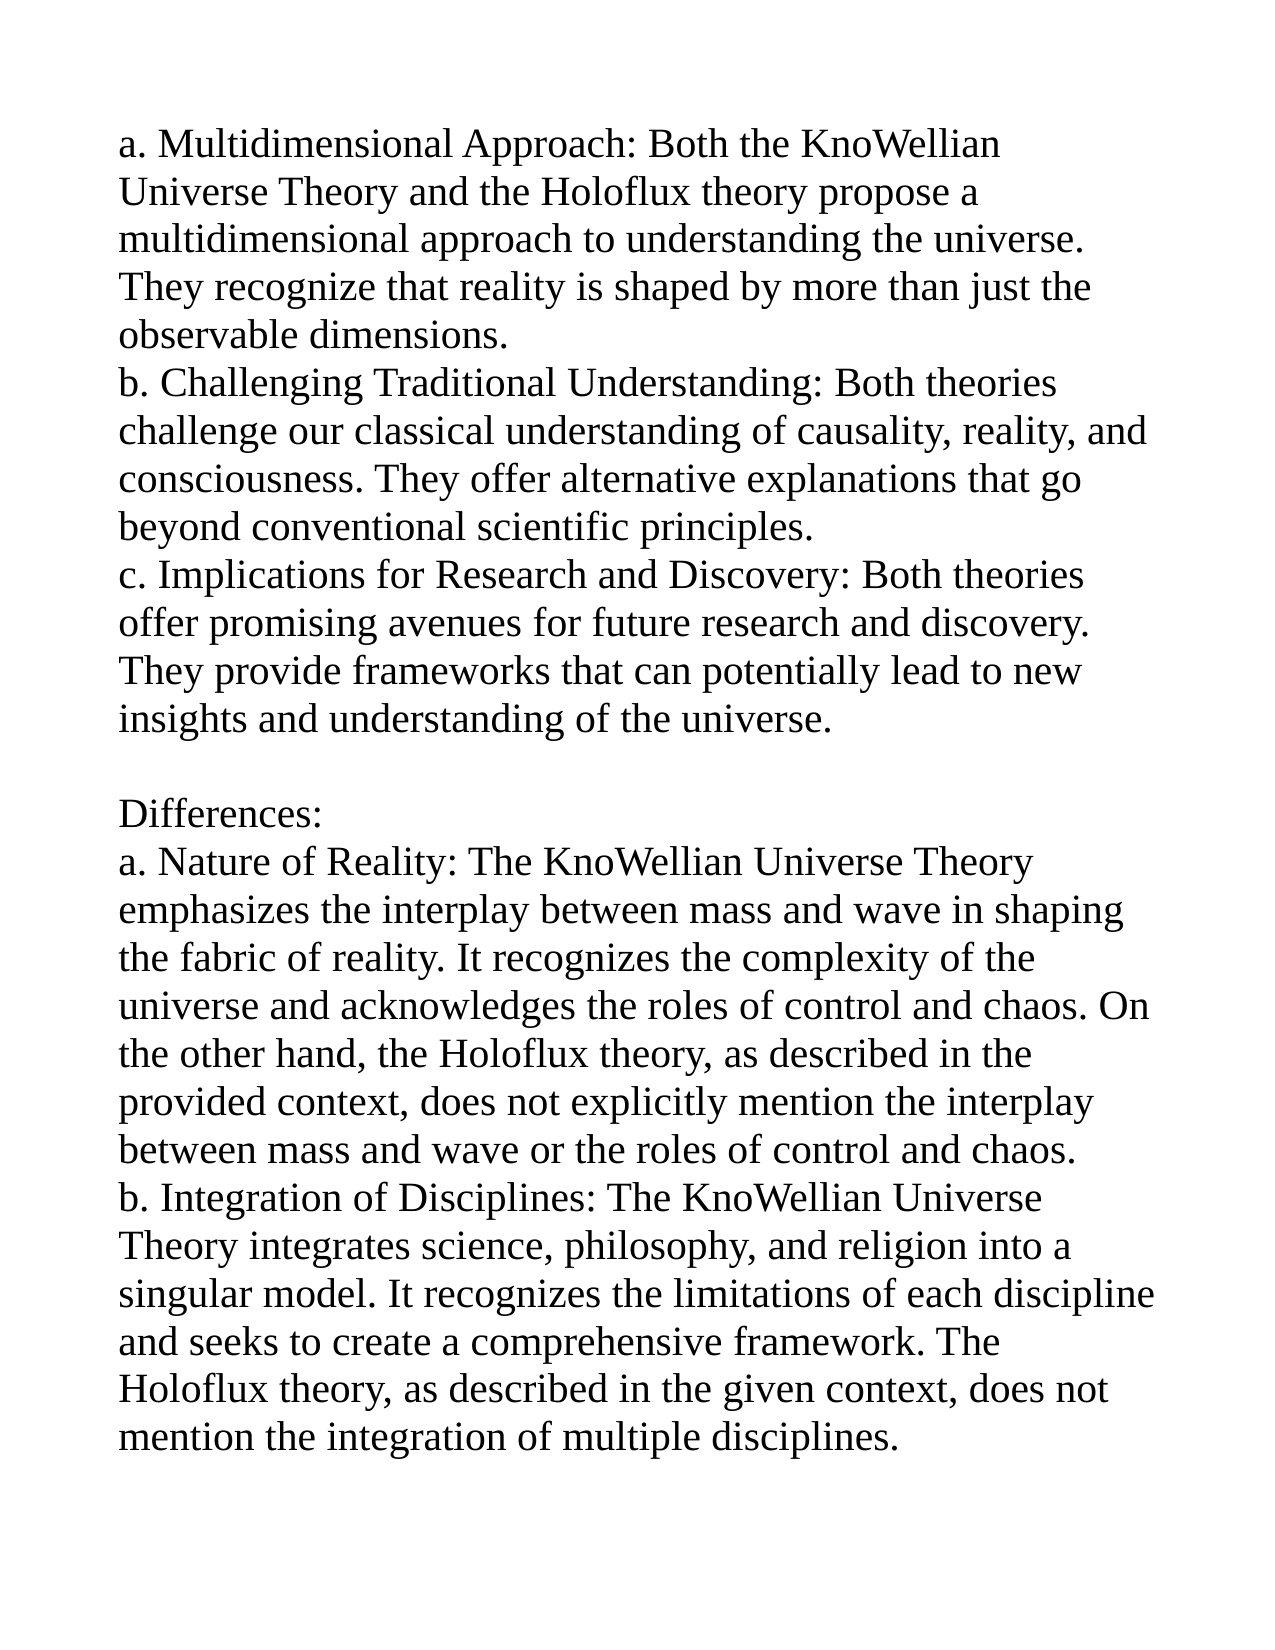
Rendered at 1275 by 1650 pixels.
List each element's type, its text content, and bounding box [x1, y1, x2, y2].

text b. Integration of Disciplines: The KnoWellian Universe Theory integrates science, philosophy, and religion into a singular model. It recognizes the limitations of each discipline and seeks to create a comprehensive framework. The Holoflux theory, as described in the given context, does not mention the integration of multiple disciplines. [118, 1172, 1157, 1460]
text a. Multidimensional Approach: Both the KnoWellian Universe Theory and the Holoflux theory propose a multidimensional approach to understanding the universe. They recognize that reality is shaped by more than just the observable dimensions. [118, 118, 1157, 358]
text a. Nature of Reality: The KnoWellian Universe Theory emphasizes the interplay between mass and wave in shaping the fabric of reality. It recognizes the complexity of the universe and acknowledges the roles of control and chaos. On the other hand, the Holoflux theory, as described in the provided context, does not explicitly mention the interplay between mass and wave or the roles of control and chaos. [118, 837, 1157, 1172]
text Differences: [118, 789, 1157, 837]
text b. Challenging Traditional Understanding: Both theories challenge our classical understanding of causality, reality, and consciousness. They offer alternative explanations that go beyond conventional scientific principles. [118, 358, 1157, 549]
text c. Implications for Research and Discovery: Both theories offer promising avenues for future research and discovery. They provide frameworks that can potentially lead to new insights and understanding of the universe. [118, 549, 1157, 741]
